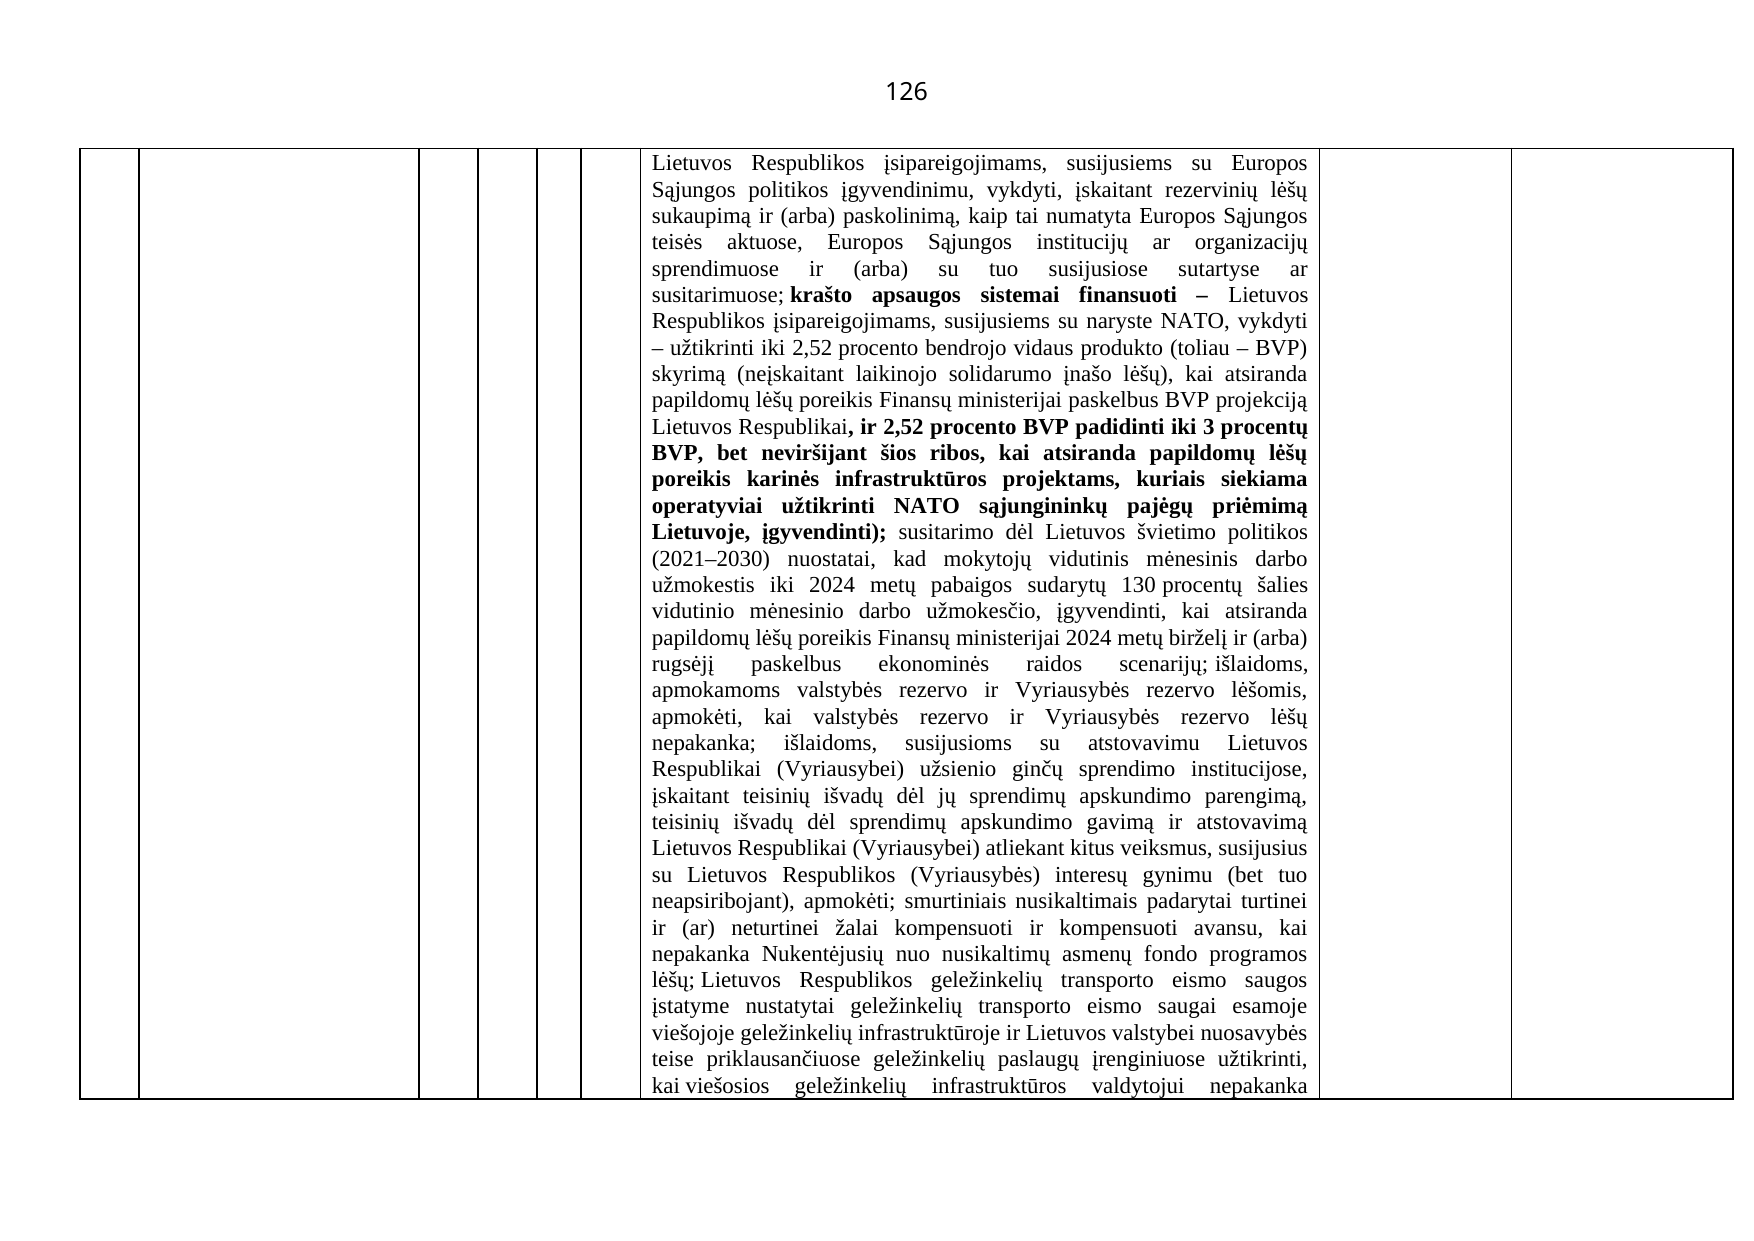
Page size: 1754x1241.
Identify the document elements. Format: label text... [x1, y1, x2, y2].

table_cell [140, 149, 418, 1098]
table_cell [420, 149, 477, 1098]
table_cell [582, 149, 640, 1098]
table_cell Lietuvos Respublikos įsipareigojimams, susijusiems su Europos Sąjungos politikos įgyvendinimu, vykdyti, įskaitant rezervinių lėšų sukaupimą ir (arba) paskolinimą, kaip tai numatyta Europos Sąjungos teisės aktuose, Europos Sąjungos institucijų ar organizacijų sprendimuose ir (arba) su tuo susijusiose sutartyse ar susitarimuose; krašto apsaugos sistemai finansuoti – Lietuvos Respublikos įsipareigojimams, susijusiems su naryste NATO, vykdyti – užtikrinti iki 2,52 procento bendrojo vidaus produkto (toliau – BVP) skyrimą (neįskaitant laikinojo solidarumo įnašo lėšų), kai atsiranda papildomų lėšų poreikis Finansų ministerijai paskelbus BVP projekciją Lietuvos Respublikai, ir 2,52 procento BVP padidinti iki 3 procentų BVP, bet neviršijant šios ribos, kai atsiranda papildomų lėšų poreikis karinės infrastruktūros projektams, kuriais siekiama operatyviai užtikrinti NATO sąjungininkų pajėgų priėmimą Lietuvoje, įgyvendinti); susitarimo dėl Lietuvos švietimo politikos (2021–2030) nuostatai, kad mokytojų vidutinis mėnesinis darbo užmokestis iki 2024 metų pabaigos sudarytų 130 procentų šalies vidutinio mėnesinio darbo užmokesčio, įgyvendinti, kai atsiranda papildomų lėšų poreikis Finansų ministerijai 2024 metų birželį ir (arba) rugsėjį paskelbus ekonominės raidos scenarijų; išlaidoms, apmokamoms valstybės rezervo ir Vyriausybės rezervo lėšomis, apmokėti, kai valstybės rezervo ir Vyriausybės rezervo lėšų nepakanka; išlaidoms, susijusioms su atstovavimu Lietuvos Respublikai (Vyriausybei) užsienio ginčų sprendimo institucijose, įskaitant teisinių išvadų dėl jų sprendimų apskundimo parengimą, teisinių išvadų dėl sprendimų apskundimo gavimą ir atstovavimą Lietuvos Respublikai (Vyriausybei) atliekant kitus veiksmus, susijusius su Lietuvos Respublikos (Vyriausybės) interesų gynimu (bet tuo neapsiribojant), apmokėti; smurtiniais nusikaltimais padarytai turtinei ir (ar) neturtinei žalai kompensuoti ir kompensuoti avansu, kai nepakanka Nukentėjusių nuo nusikaltimų asmenų fondo programos lėšų; Lietuvos Respublikos geležinkelių transporto eismo saugos įstatyme nustatytai geležinkelių transporto eismo saugai esamoje viešojoje geležinkelių infrastruktūroje ir Lietuvos valstybei nuosavybės teise priklausančiuose geležinkelių paslaugų įrenginiuose užtikrinti, kai viešosios geležinkelių infrastruktūros valdytojui nepakanka [641, 149, 1319, 1098]
table_cell [538, 149, 580, 1098]
table_cell [1512, 149, 1732, 1098]
table_cell [1320, 149, 1511, 1098]
table_cell [479, 149, 536, 1098]
table_cell [81, 149, 138, 1098]
